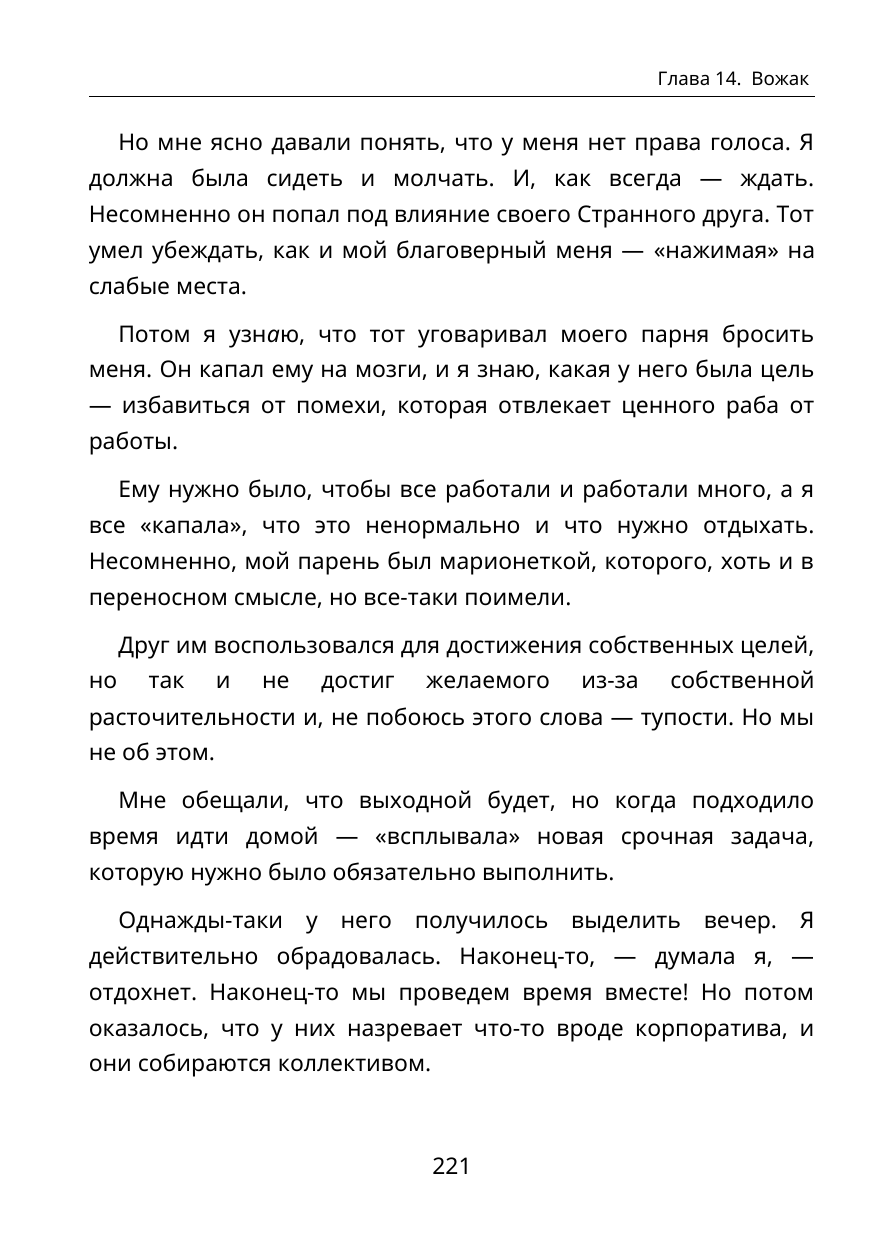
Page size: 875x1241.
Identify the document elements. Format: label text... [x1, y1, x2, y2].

text Потом я узнаю, что тот уговаривал моего парня бросить меня. Он капал ему на мозги, и я знаю, какая у него была цель — избавиться от помехи, которая отвлекает ценного раба от работы. [88, 317, 815, 457]
text Ему нужно было, чтобы все работали и работали много, а я все «капала», что это ненормально и что нужно отдыхать. Несомненно, мой парень был марионеткой, которого, хоть и в переносном смысле, но все-таки поимели. [88, 473, 815, 612]
text Мне обещали, что выходной будет, но когда подходило время идти домой — «всплывала» новая срочная задача, которую нужно было обязательно выполнить. [88, 784, 815, 887]
text Но мне ясно давали понять, что у меня нет права голоса. Я должна была сидеть и молчать. И, как всегда — ждать. Несомненно он попал под влияние своего Странного друга. Тот умел убеждать, как и мой благоверный меня — «нажимая» на слабые места. [88, 126, 815, 301]
text Друг им воспользовался для достижения собственных целей, но так и не достиг желаемого из-за собственной расточительности и, не побоюсь этого слова — тупости. Но мы не об этом. [88, 628, 815, 768]
text Однажды-таки у него получилось выделить вечер. Я действительно обрадовалась. Наконец-то, — думала я, — отдохнет. Наконец-то мы проведем время вместе! Но потом оказалось, что у них назревает что-то вроде корпоратива, и они собираются коллективом. [88, 904, 815, 1079]
